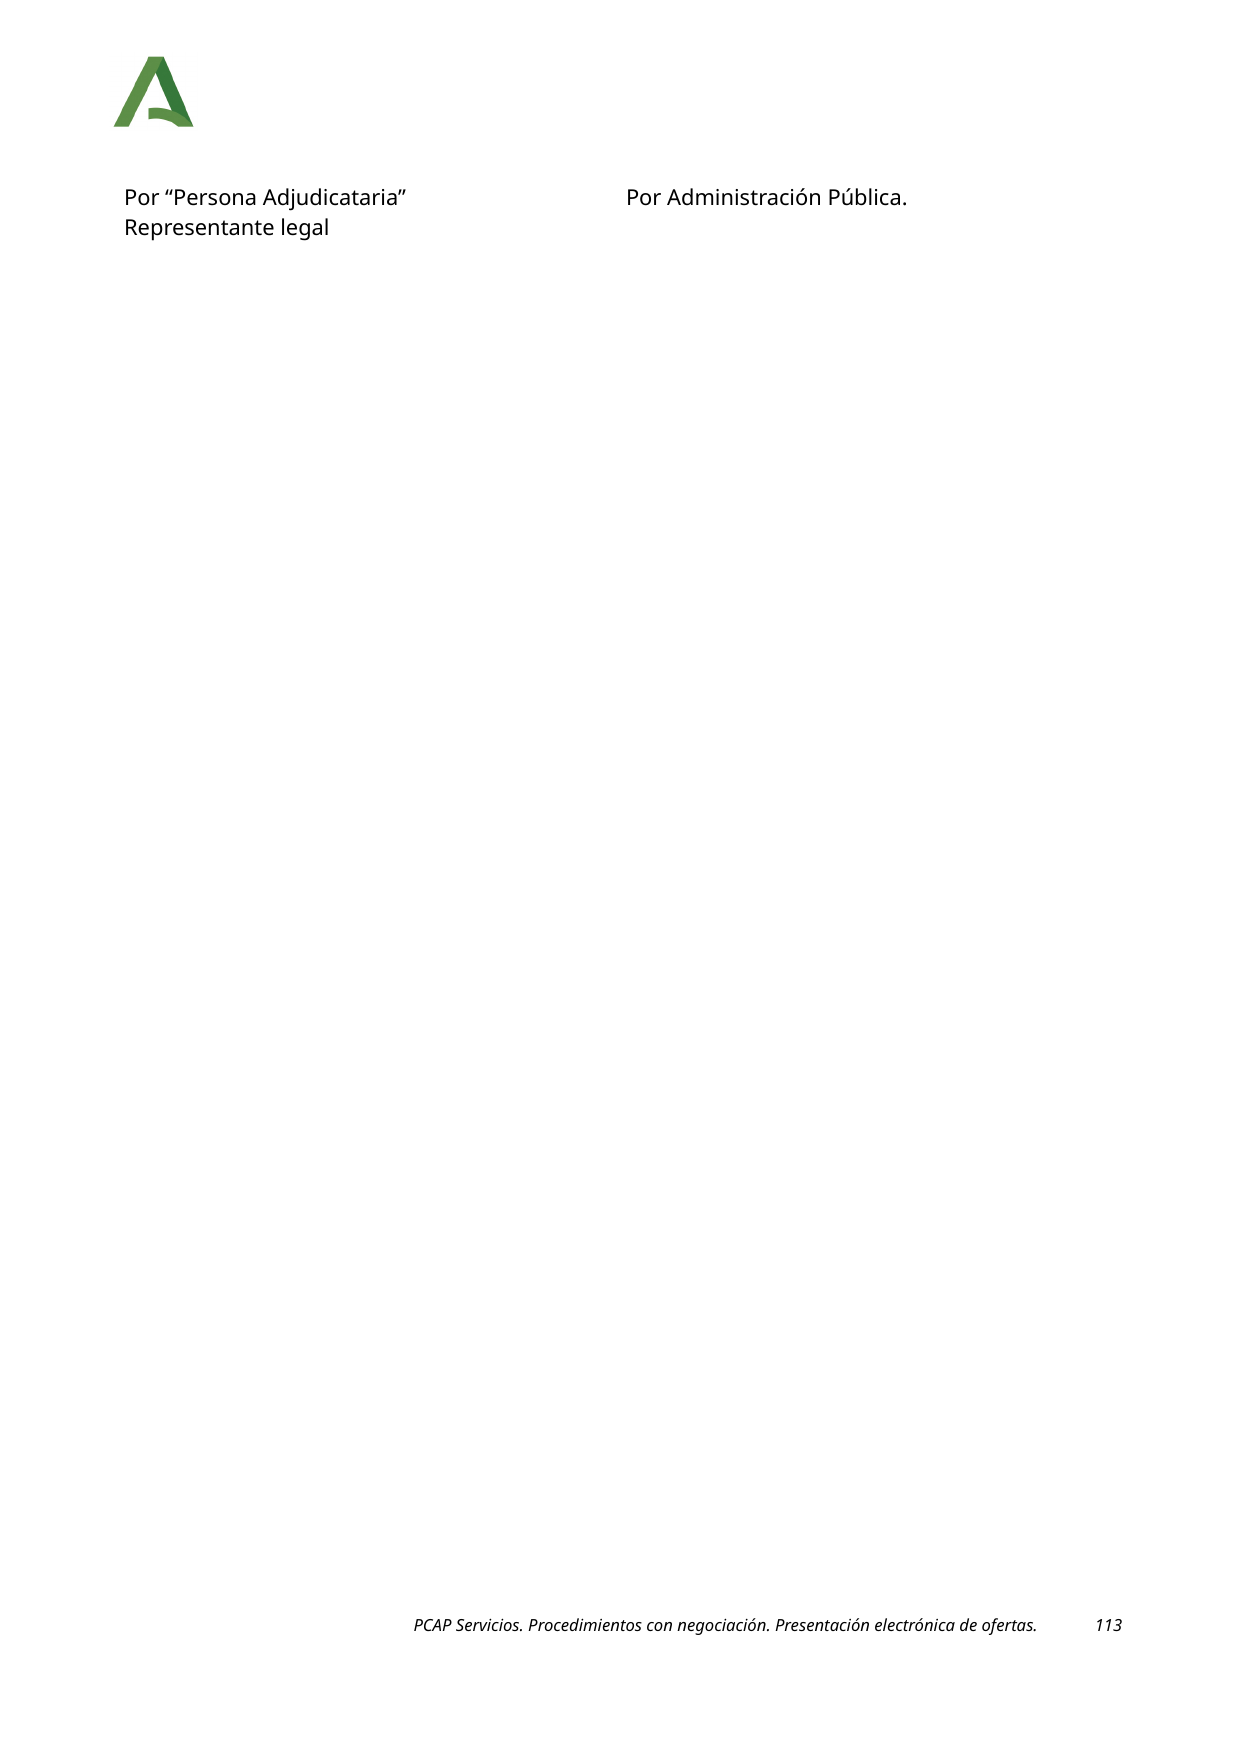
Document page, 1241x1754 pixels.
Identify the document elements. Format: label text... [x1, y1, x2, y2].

picture [109, 52, 198, 131]
table_header Por “Persona Adjudicataria” Representante legal [118, 176, 620, 247]
table_header Por Administración Pública. [620, 176, 1122, 247]
